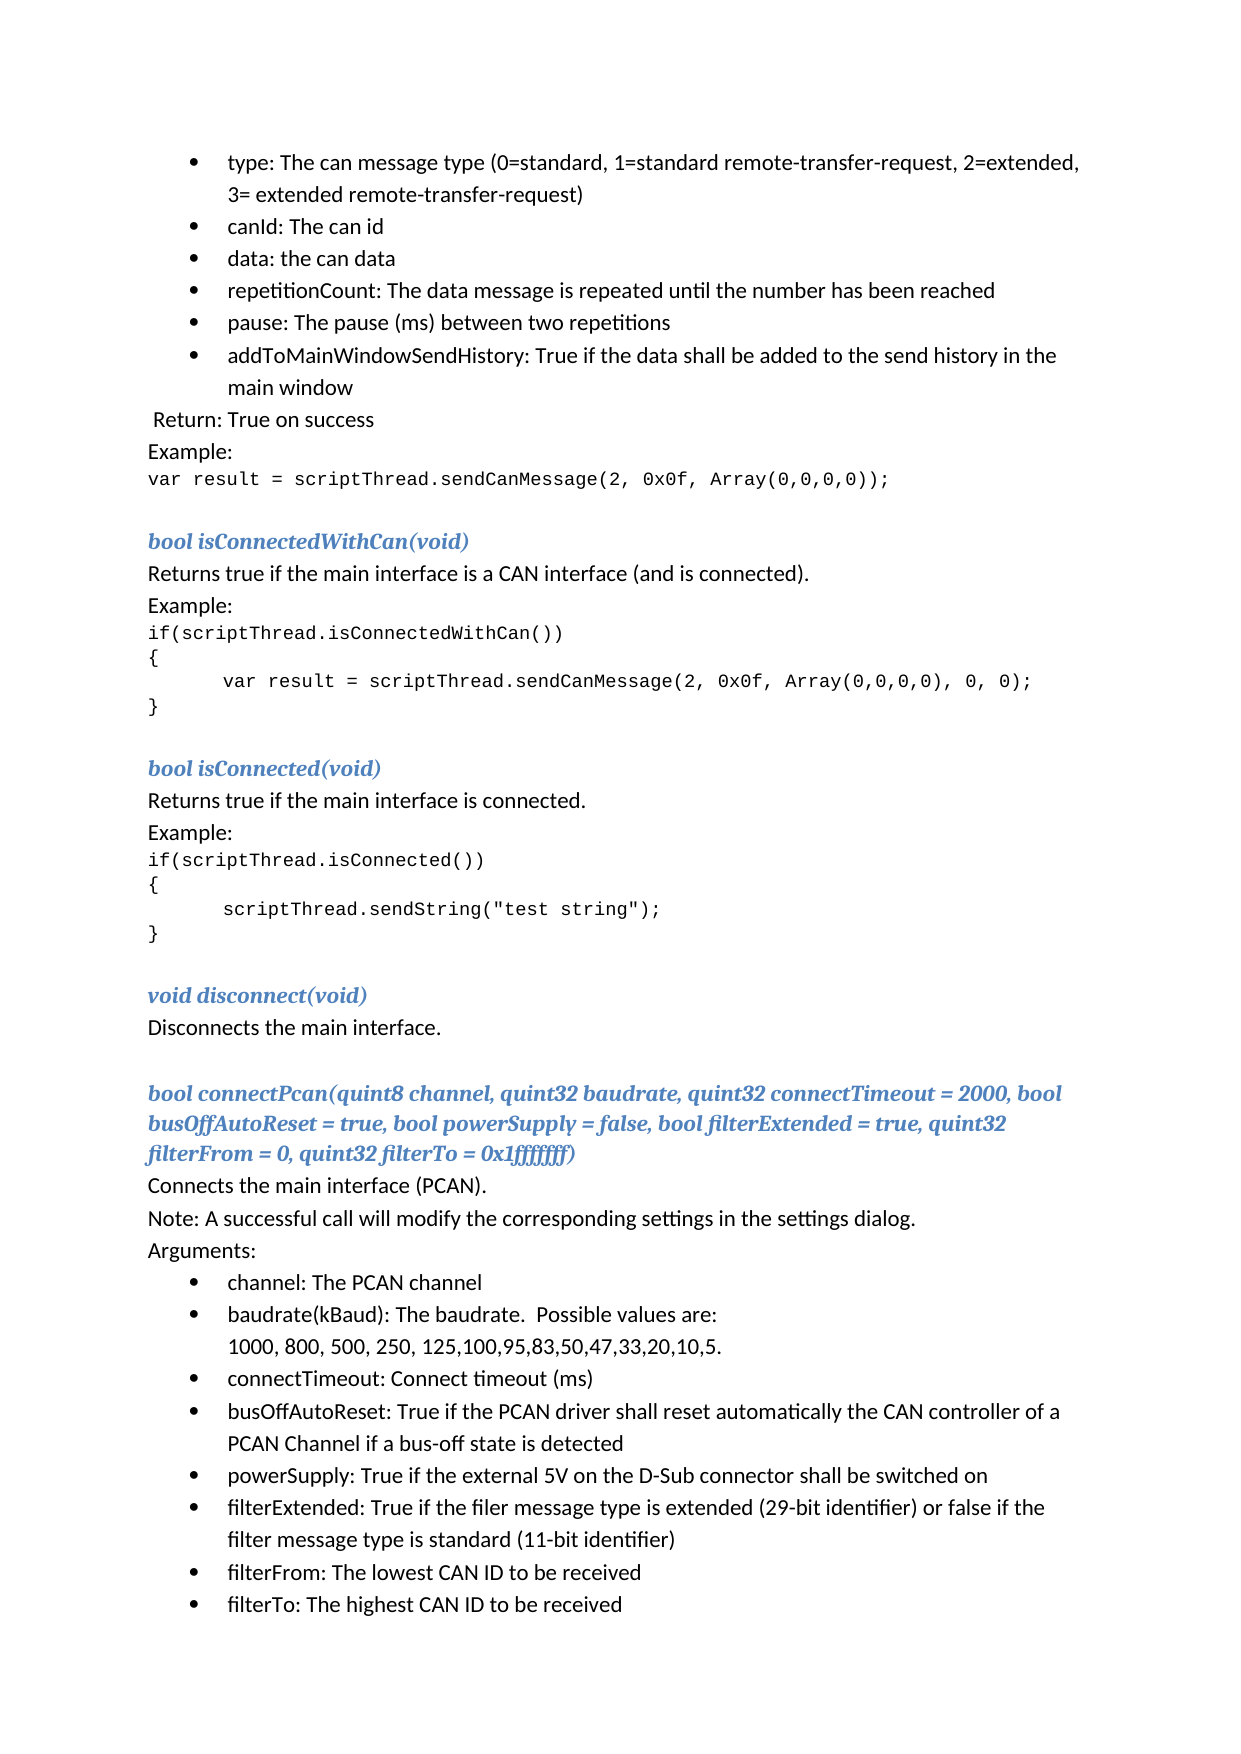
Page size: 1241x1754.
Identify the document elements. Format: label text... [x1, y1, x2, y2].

text Example: [148, 818, 1093, 847]
text Example: [148, 591, 1093, 619]
list filterExtended: True if the filer message type is extended (29-bit identifier) or false if the filter message type is standard (11-bit identifier) [190, 1493, 1093, 1553]
subtitle bool isConnectedWithCan(void) [148, 529, 1093, 555]
text Disconnects the main interface. [148, 1013, 1093, 1042]
list type: The can message type (0=standard, 1=standard remote-transfer-request, 2=extended, 3= extended remote-transfer-request) [190, 148, 1093, 208]
text { [148, 875, 1093, 896]
list baudrate(kBaud): The baudrate. Possible values are: [190, 1300, 1093, 1328]
text scriptThread.sendString("test string"); [148, 899, 1093, 921]
text if(scriptThread.isConnectedWithCan()) [148, 623, 1093, 645]
list connectTimeout: Connect timeout (ms) [190, 1364, 1093, 1393]
list filterFrom: The lowest CAN ID to be received [190, 1558, 1093, 1586]
subtitle bool connectPcan(quint8 channel, quint32 baudrate, quint32 connectTimeout = 2000, bool busOffAutoReset = true, bool powerSupply = false, bool filterExtended = true, quint32 filterFrom = 0, quint32 filterTo = 0x1fffffff) [148, 1081, 1093, 1168]
list powerSupply: True if the external 5V on the D-Sub connector shall be switched on [190, 1461, 1093, 1489]
list 1000, 800, 500, 250, 125,100,95,83,50,47,33,20,10,5. [190, 1332, 1093, 1360]
text } [148, 924, 1093, 945]
list pause: The pause (ms) between two repetitions [190, 308, 1093, 337]
subtitle bool isConnected(void) [148, 756, 1093, 782]
list addToMainWindowSendHistory: True if the data shall be added to the send history in the main window [190, 341, 1093, 401]
list canId: The can id [190, 212, 1093, 240]
text var result = scriptThread.sendCanMessage(2, 0x0f, Array(0,0,0,0), 0, 0); [148, 672, 1093, 693]
text Example: [148, 437, 1093, 465]
list channel: The PCAN channel [190, 1268, 1093, 1296]
list repetitionCount: The data message is repeated until the number has been reached [190, 276, 1093, 304]
text Note: A successful call will modify the corresponding settings in the settings dialog. [148, 1204, 1093, 1232]
text Connects the main interface (PCAN). [148, 1171, 1093, 1199]
subtitle void disconnect(void) [148, 983, 1093, 1010]
text } [148, 697, 1093, 718]
list busOffAutoReset: True if the PCAN driver shall reset automatically the CAN controller of a PCAN Channel if a bus-off state is detected [190, 1397, 1093, 1457]
text Return: True on success [148, 405, 1093, 433]
text Returns true if the main interface is connected. [148, 786, 1093, 814]
text var result = scriptThread.sendCanMessage(2, 0x0f, Array(0,0,0,0)); [148, 469, 1093, 491]
text if(scriptThread.isConnected()) [148, 851, 1093, 872]
text Returns true if the main interface is a CAN interface (and is connected). [148, 559, 1093, 587]
text Arguments: [148, 1236, 1093, 1264]
text { [148, 648, 1093, 669]
list data: the can data [190, 244, 1093, 272]
list filterTo: The highest CAN ID to be received [190, 1590, 1093, 1618]
